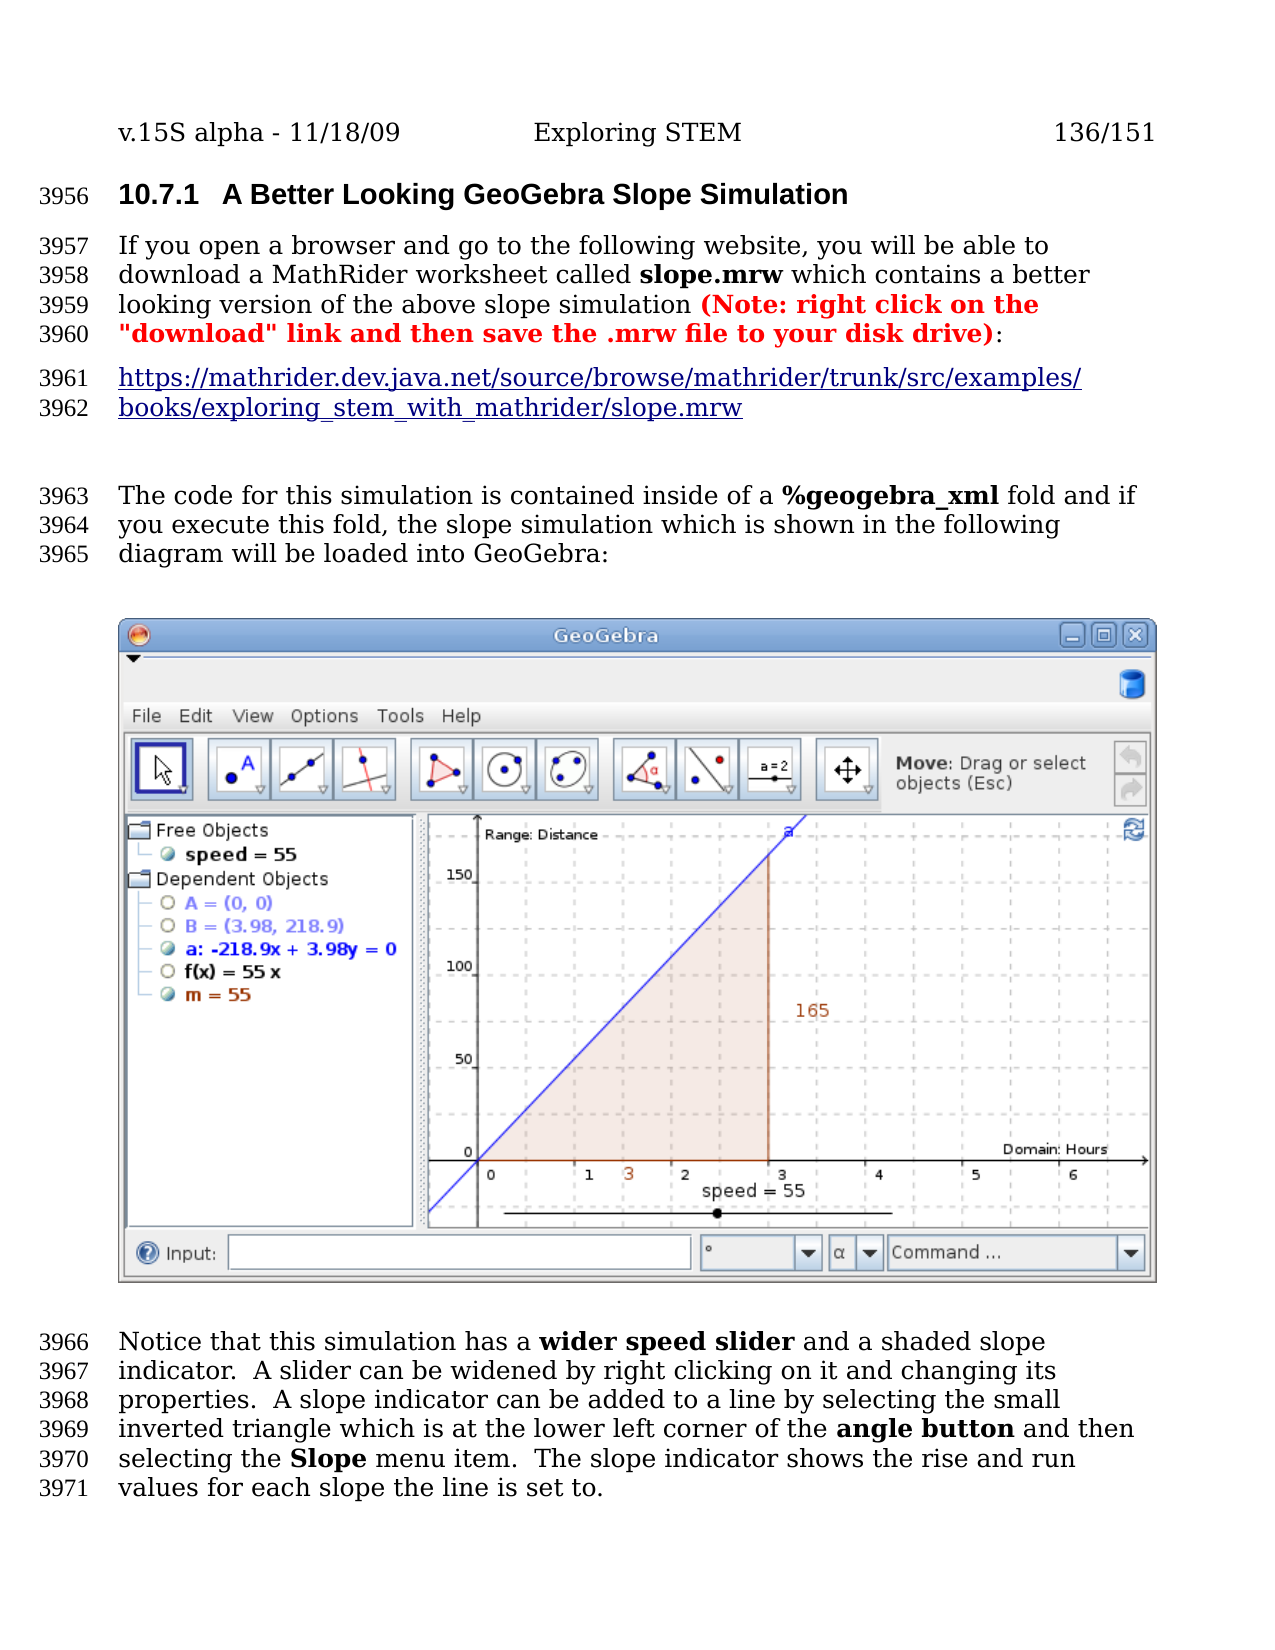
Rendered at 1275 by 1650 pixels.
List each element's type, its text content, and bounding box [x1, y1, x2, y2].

subtitle A Better Looking GeoGebra Slope Simulation [118, 177, 1157, 210]
text The code for this simulation is contained inside of a %geogebra_xml fold and if you execute this fold, the slope simulation which is shown in the following diagram will be loaded into GeoGebra: [118, 481, 1157, 569]
text https://mathrider.dev.java.net/source/browse/mathrider/trunk/src/examples/books/exploring_stem_with_mathrider/slope.mrw [118, 363, 1157, 422]
text Notice that this simulation has a wider speed slider and a shaded slope indicator. A slider can be widened by right clicking on it and changing its properties. A slope indicator can be added to a line by selecting the small inverted triangle which is at the lower left corner of the angle button and then selecting the Slope menu item. The slope indicator shows the rise and run values for each slope the line is set to. [118, 1327, 1157, 1502]
picture [118, 618, 1157, 1283]
text If you open a browser and go to the following website, you will be able to download a MathRider worksheet called slope.mrw which contains a better looking version of the above slope simulation (Note: right click on the "download" link and then save the .mrw file to your disk drive): [118, 231, 1157, 348]
